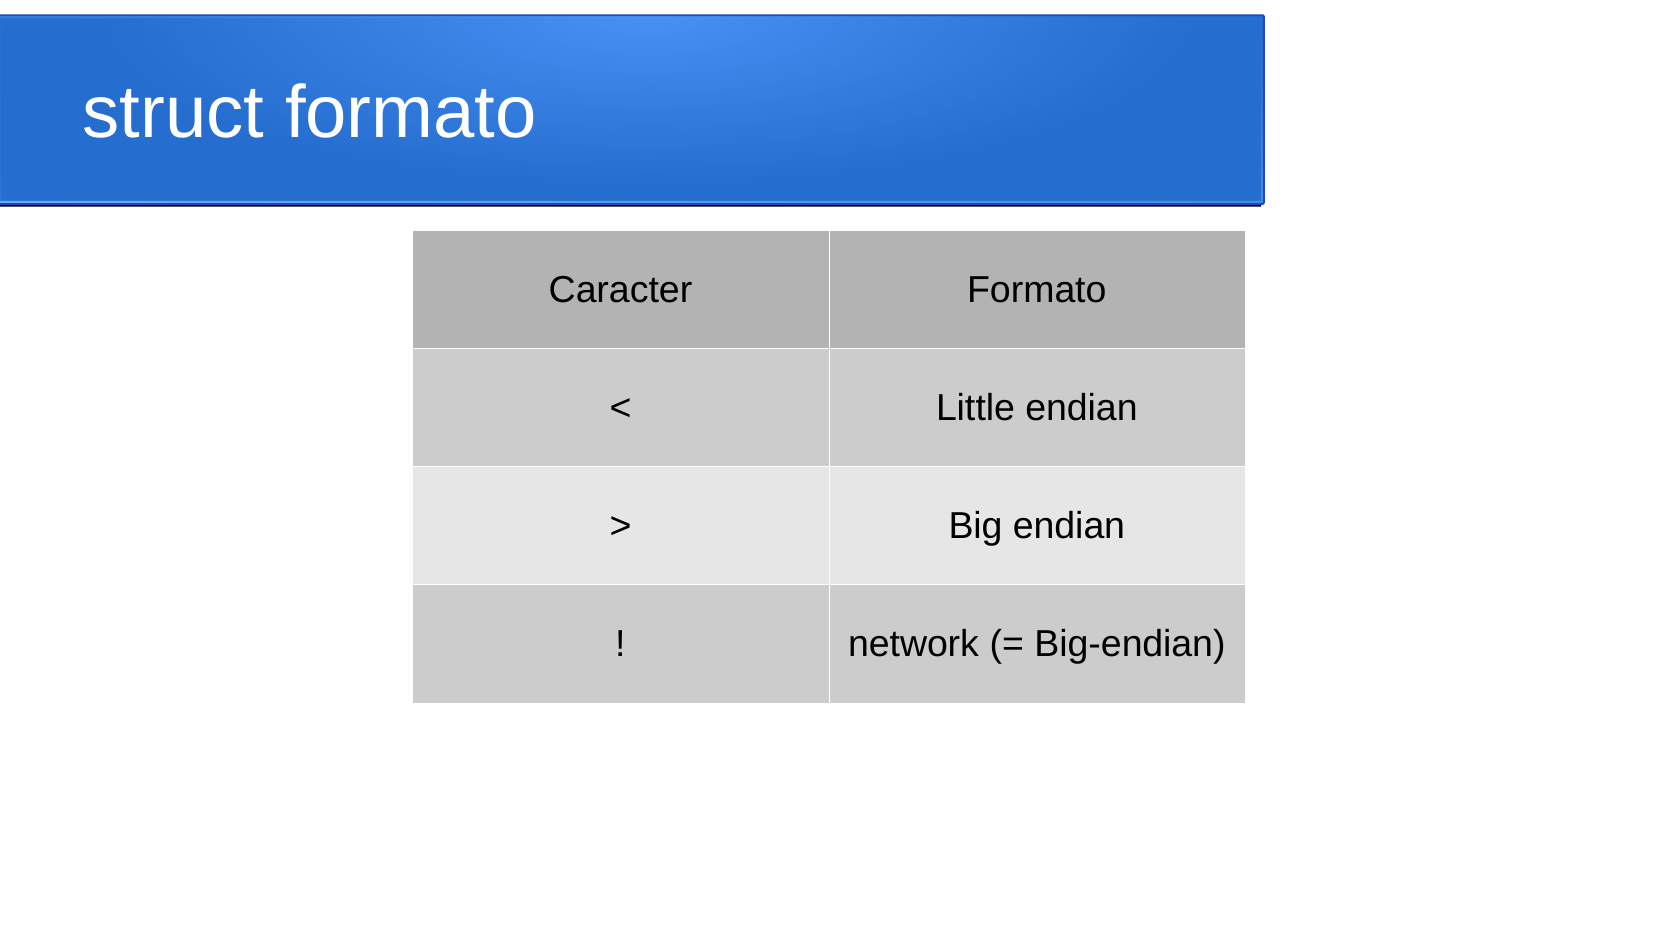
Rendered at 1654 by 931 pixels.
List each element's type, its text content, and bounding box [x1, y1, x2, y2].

table_header Formato [830, 231, 1245, 348]
title struct formato [82, 35, 1235, 189]
table_cell < [413, 349, 829, 466]
table_header Caracter [413, 231, 829, 348]
table_cell Big endian [830, 467, 1245, 584]
table_cell network (= Big-endian) [830, 585, 1245, 703]
table_cell Little endian [830, 349, 1245, 466]
table_cell ! [413, 585, 829, 703]
table_cell > [413, 467, 829, 584]
